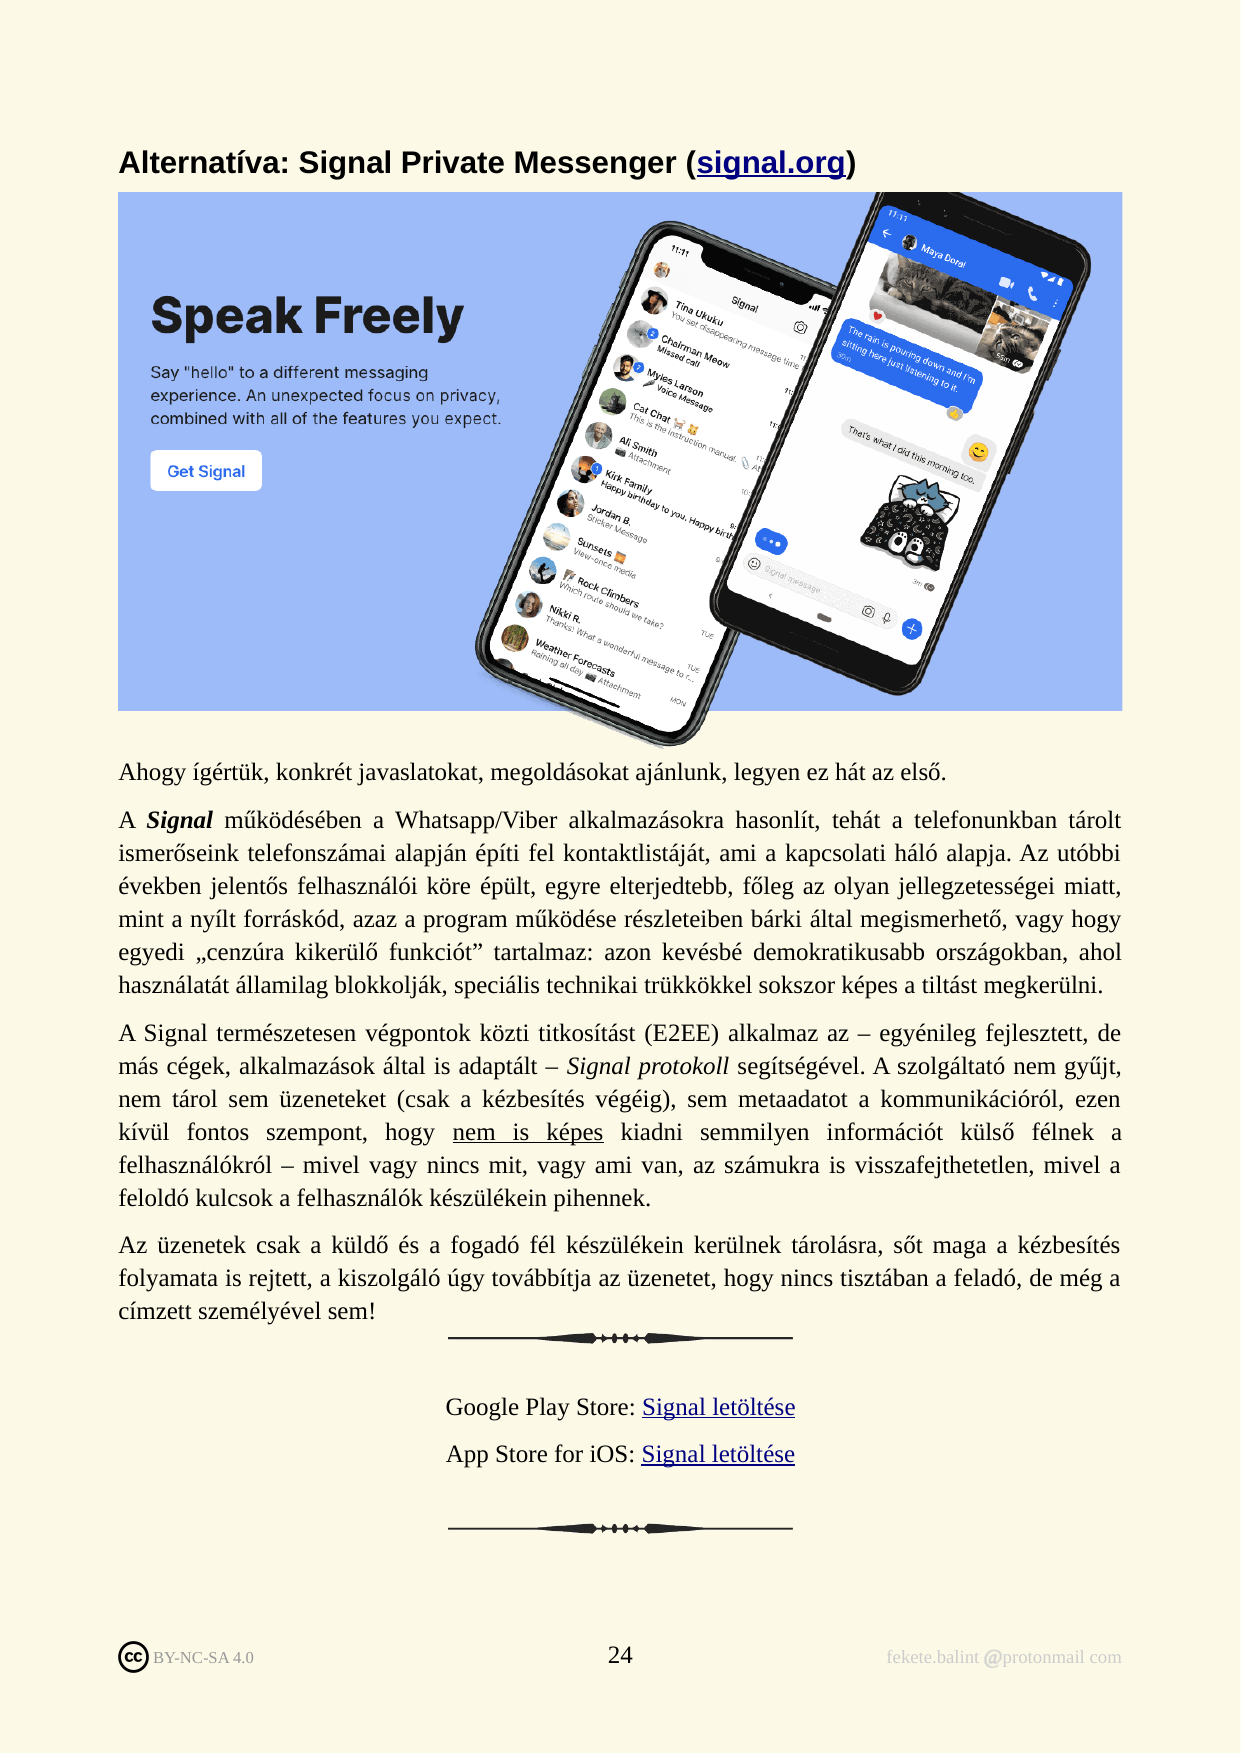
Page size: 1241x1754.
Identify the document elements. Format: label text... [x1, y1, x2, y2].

text Google Play Store: Signal letöltése [118, 1392, 1122, 1420]
picture [118, 1641, 149, 1673]
text Ahogy ígértük, konkrét javaslatokat, megoldásokat ajánlunk, legyen ez hát az első. [118, 754, 1122, 786]
picture [982, 1648, 1003, 1669]
picture [118, 192, 1123, 754]
picture [446, 1330, 795, 1346]
text App Store for iOS: Signal letöltése [118, 1439, 1122, 1468]
text Az üzenetek csak a küldő és a fogadó fél készülékein kerülnek tárolásra, sőt maga a kézbesítés folyamata is rejtett, a kiszolgáló úgy továbbítja az üzenetet, hogy nincs tisztában a feladó, de még a címzett személyével sem! [118, 1230, 1122, 1325]
text A Signal természetesen végpontok közti titkosítást (E2EE) alkalmaz az – egyénileg fejlesztett, de más cégek, alkalmazások által is adaptált – Signal protokoll segítségével. A szolgáltató nem gyűjt, nem tárol sem üzeneteket (csak a kézbesítés végéig), sem metaadatot a kommunikációról, ezen kívül fontos szempont, hogy nem is képes kiadni semmilyen információt külső félnek a felhasználókról – mivel vagy nincs mit, vagy ami van, az számukra is visszafejthetetlen, mivel a feloldó kulcsok a felhasználók készülékein pihennek. [118, 1018, 1122, 1212]
picture [446, 1520, 795, 1536]
subtitle Alternatíva: Signal Private Messenger (signal.org) [118, 144, 1122, 180]
text A Signal működésében a Whatsapp/Viber alkalmazásokra hasonlít, tehát a telefonunkban tárolt ismerőseink telefonszámai alapján építi fel kontaktlistáját, ami a kapcsolati háló alapja. Az utóbbi években jelentős felhasználói köre épült, egyre elterjedtebb, főleg az olyan jellegzetességei miatt, mint a nyílt forráskód, azaz a program működése részleteiben bárki által megismerhető, vagy hogy egyedi „cenzúra kikerülő funkciót” tartalmaz: azon kevésbé demokratikusabb országokban, ahol használatát államilag blokkolják, speciális technikai trükkökkel sokszor képes a tiltást megkerülni. [118, 805, 1122, 999]
